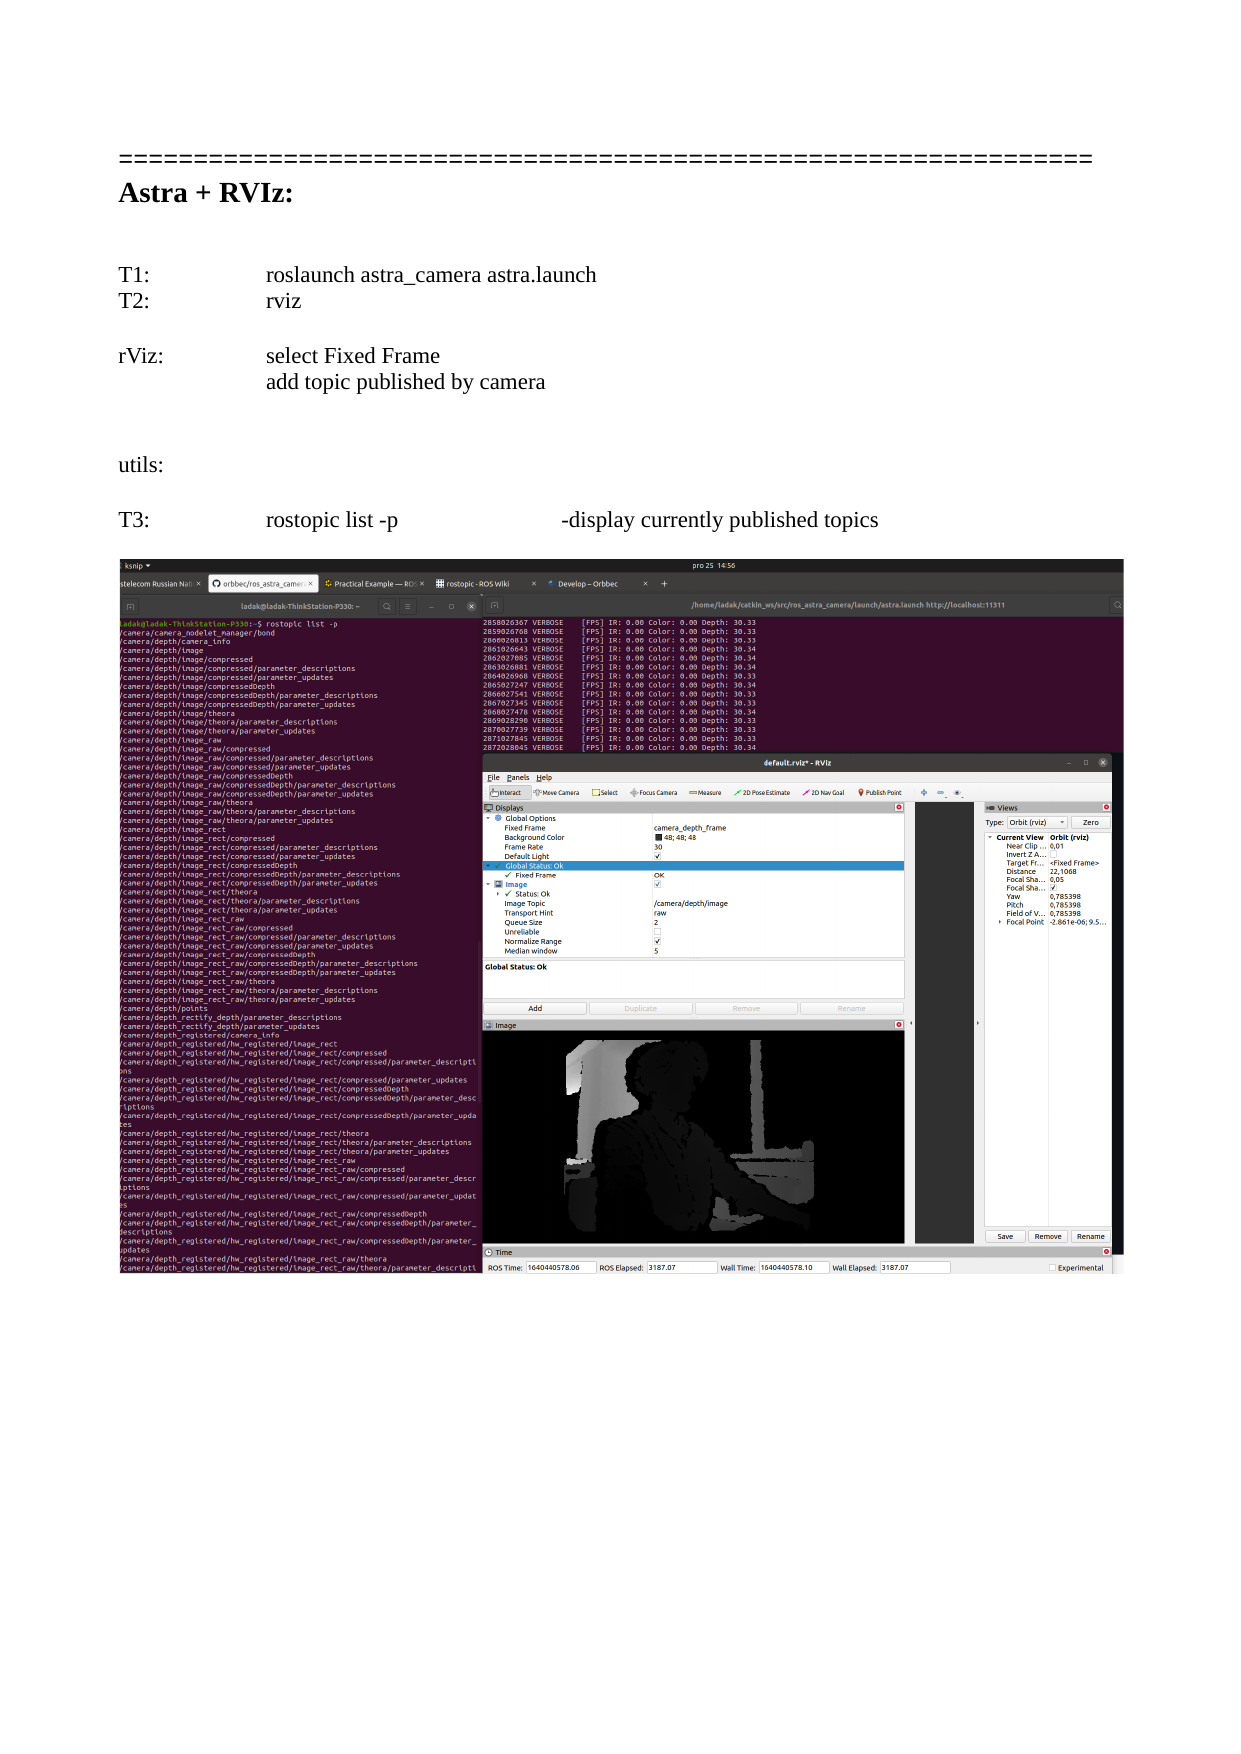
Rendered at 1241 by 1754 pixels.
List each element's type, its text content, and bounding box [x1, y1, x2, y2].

text T1: roslaunch astra_camera astra.launch [118, 261, 1122, 287]
text utils: [118, 451, 1122, 478]
text T3: rostopic list -p -display currently published topics [118, 506, 1122, 532]
text ================================================================= [118, 146, 1122, 175]
picture [119, 559, 1124, 1274]
text T2: rviz [118, 287, 1122, 314]
text add topic published by camera [118, 368, 1122, 395]
text rViz: select Fixed Frame [118, 342, 1122, 368]
text Astra + RVIz: [118, 175, 1122, 208]
